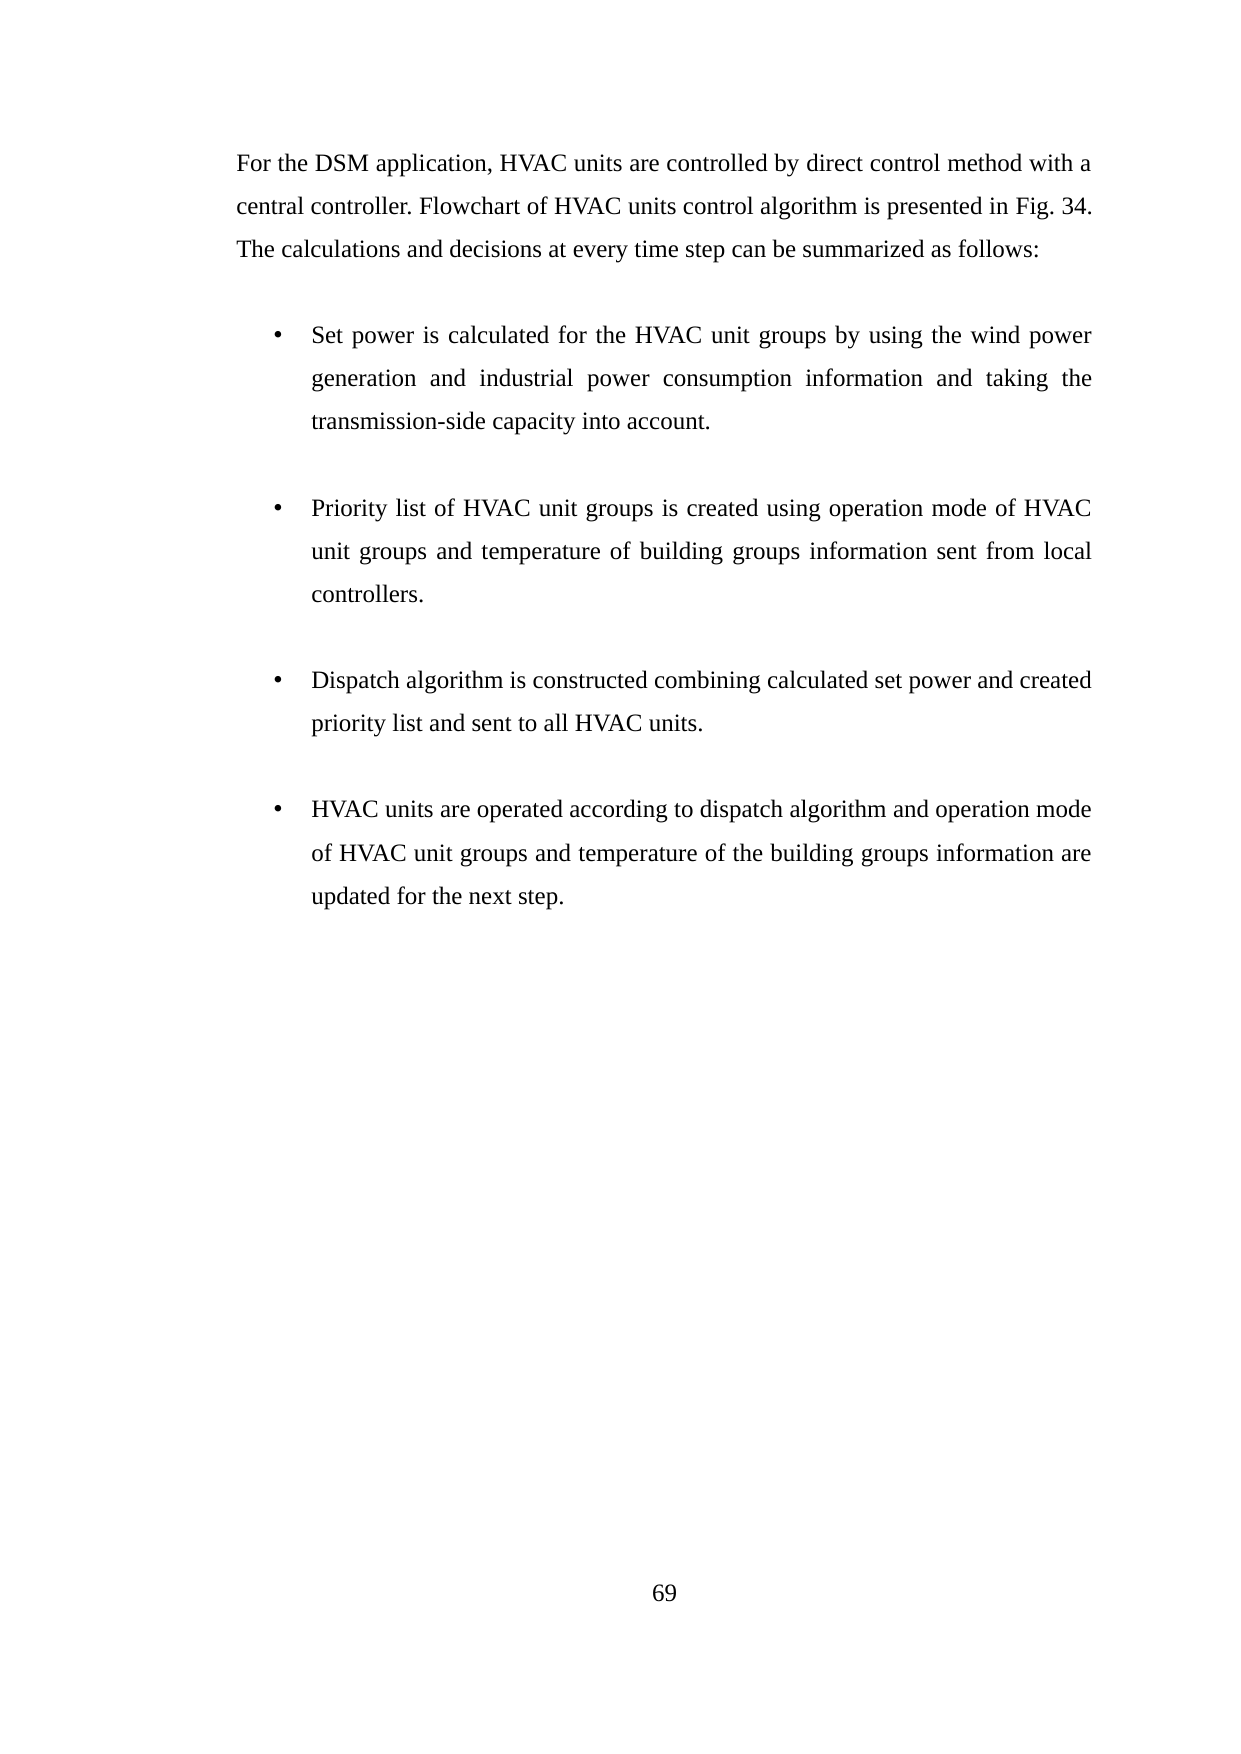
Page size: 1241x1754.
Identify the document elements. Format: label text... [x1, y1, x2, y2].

list Priority list of HVAC unit groups is created using operation mode of HVAC unit groups and temperature of building groups information sent from local controllers. [273, 493, 1093, 608]
list Dispatch algorithm is constructed combining calculated set power and created priority list and sent to all HVAC units. [273, 665, 1093, 737]
list HVAC units are operated according to dispatch algorithm and operation mode of HVAC unit groups and temperature of the building groups information are updated for the next step. [273, 794, 1093, 909]
list Set power is calculated for the HVAC unit groups by using the wind power generation and industrial power consumption information and taking the transmission-side capacity into account. [273, 320, 1093, 435]
text For the DSM application, HVAC units are controlled by direct control method with a central controller. Flowchart of HVAC units control algorithm is presented in Fig. 34. The calculations and decisions at every time step can be summarized as follows: [236, 148, 1093, 263]
